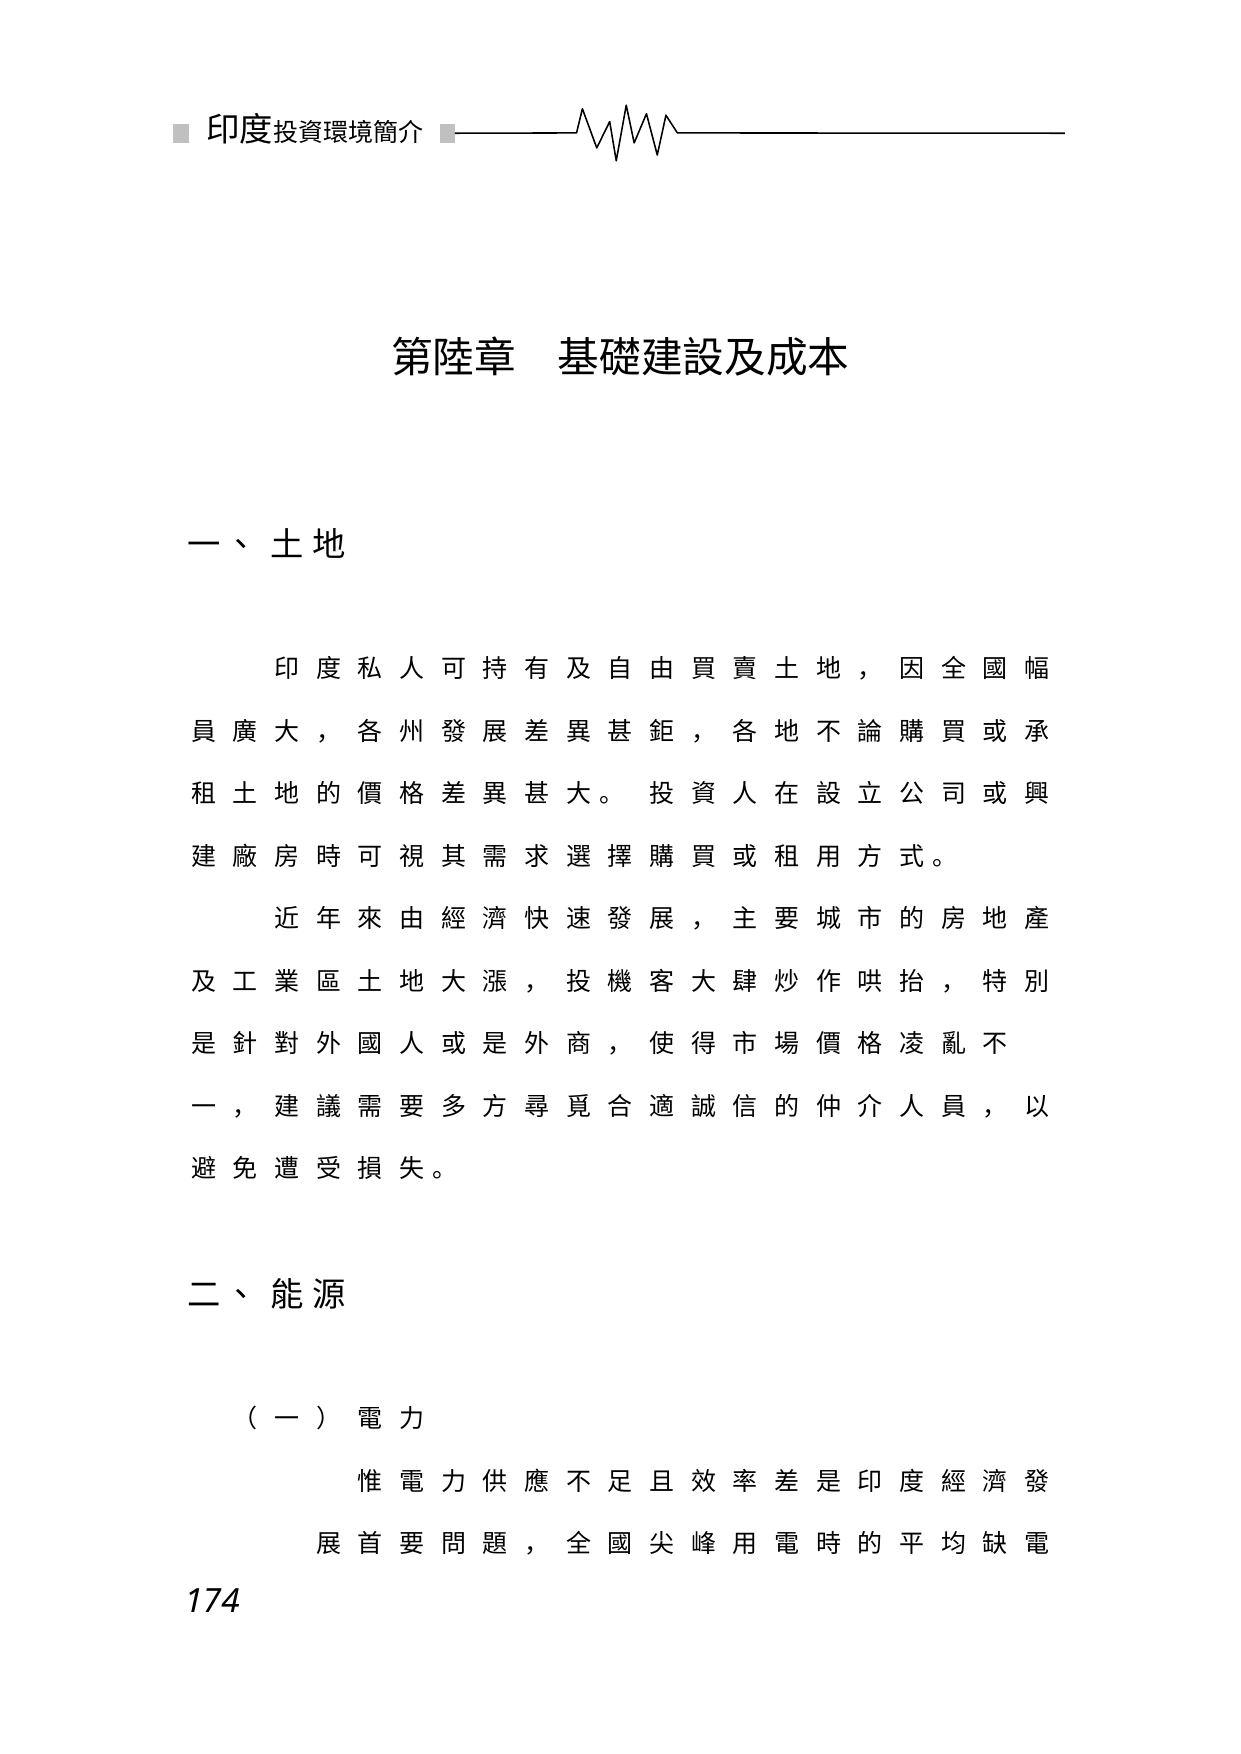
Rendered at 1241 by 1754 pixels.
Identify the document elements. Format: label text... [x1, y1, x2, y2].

text 二、能源 [183, 1250, 1058, 1313]
text 近年來由經濟快速發展，主要城市的房地產及工業區土地大漲，投機客大肆炒作哄抬，特別是針對外國人或是外商，使得市場價格凌亂不一，建議需要多方尋覓合適誠信的仲介人員，以避免遭受損失。 [183, 875, 1058, 1188]
text 惟電力供應不足且效率差是印度經濟發展首要問題，全國尖峰用電時的平均缺電 [281, 1438, 1058, 1563]
text 第陸章 基礎建設及成本 [183, 313, 1058, 375]
text 印度私人可持有及自由買賣土地，因全國幅員廣大，各州發展差異甚鉅，各地不論購買或承租土地的價格差異甚大。投資人在設立公司或興建廠房時可視其需求選擇購買或租用方式。 [183, 625, 1058, 875]
text （一）電力 [207, 1375, 1058, 1438]
text 一、土地 [183, 500, 1058, 563]
